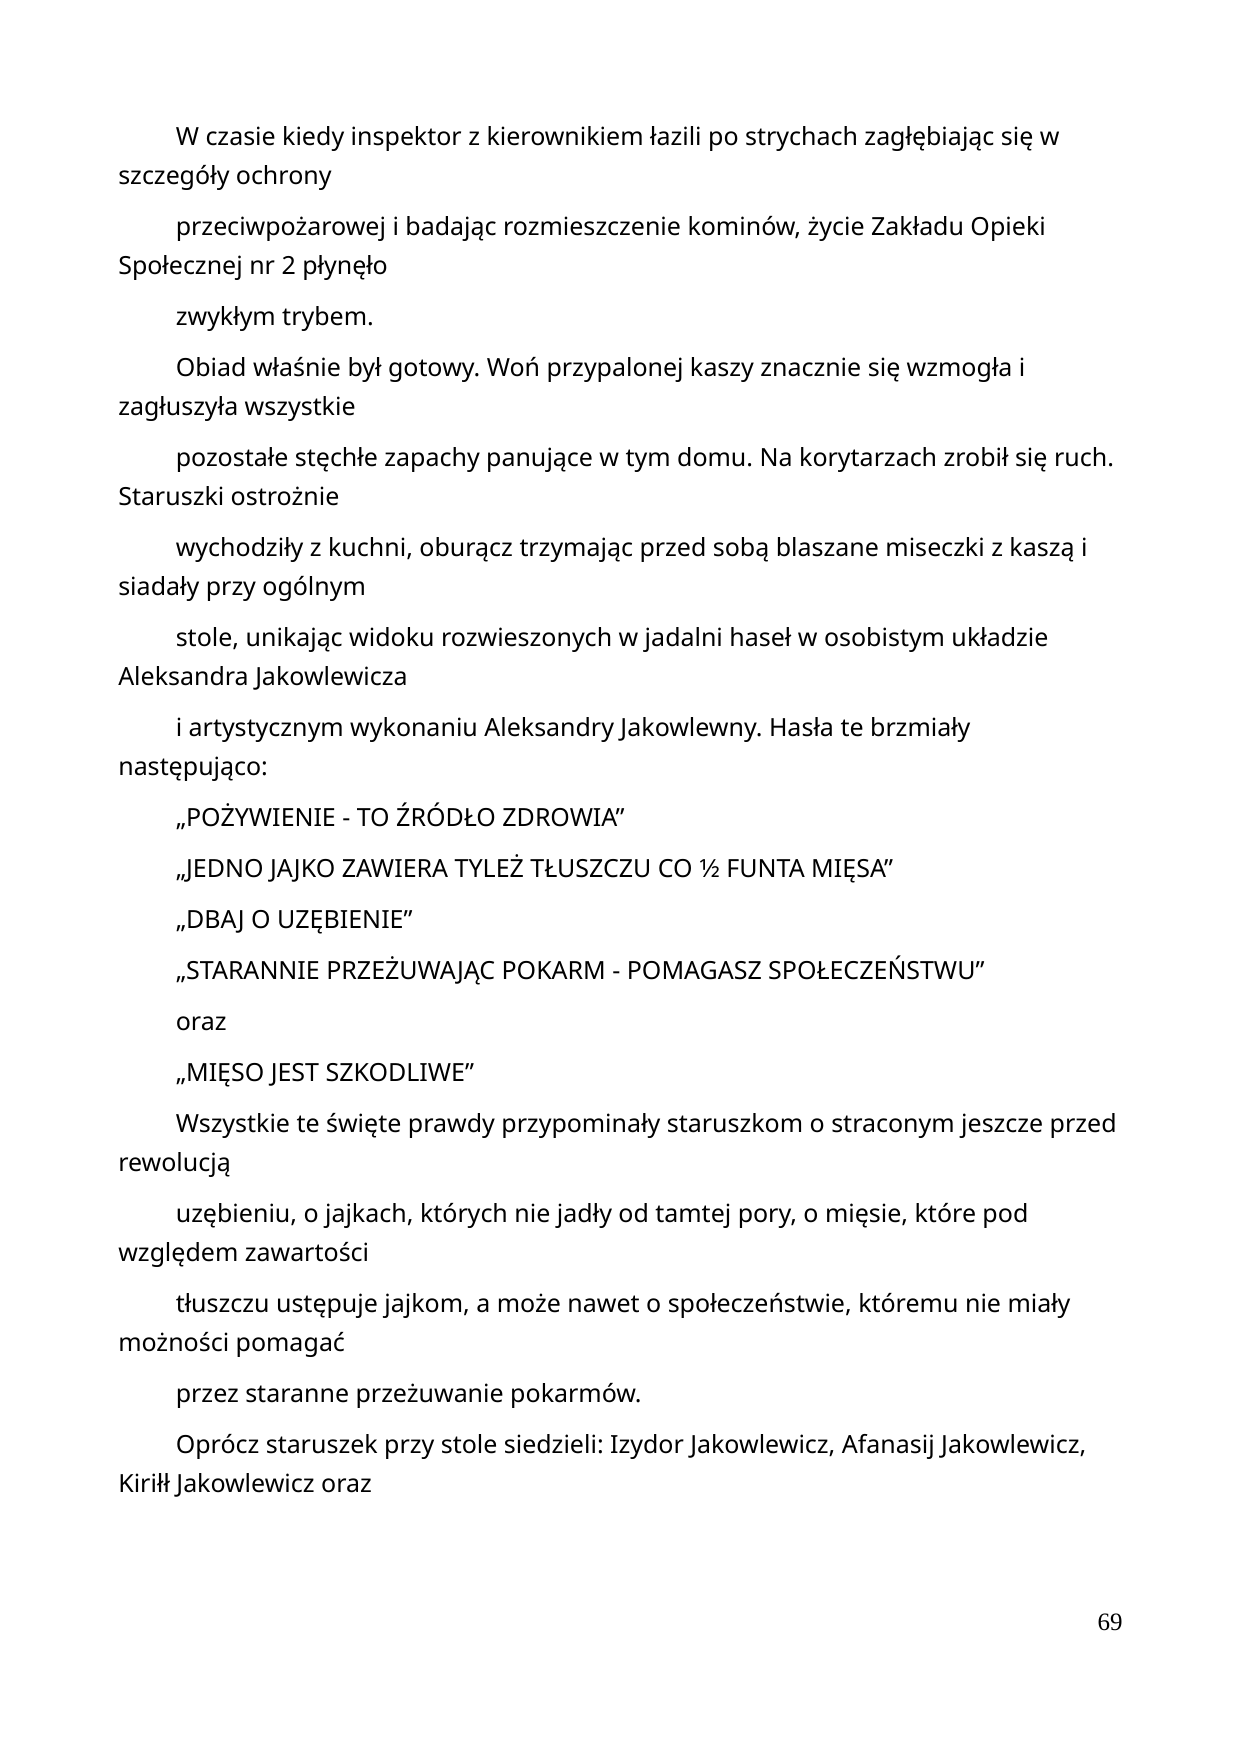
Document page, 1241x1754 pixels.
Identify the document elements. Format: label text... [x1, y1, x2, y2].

text stole, unikając widoku rozwieszonych w jadalni haseł w osobistym układzie Aleksandra Jakowlewicza [118, 619, 1122, 693]
text „JEDNO JAJKO ZAWIERA TYLEŻ TŁUSZCZU CO 1⁄2 FUNTA MIĘSA” [118, 851, 1122, 885]
text W czasie kiedy inspektor z kierownikiem łazili po strychach zagłębiając się w szczegóły ochrony [118, 118, 1122, 191]
text „STARANNIE PRZEŻUWAJĄC POKARM - POMAGASZ SPOŁECZEŃSTWU” [118, 953, 1122, 987]
text Obiad właśnie był gotowy. Woń przypalonej kaszy znacznie się wzmogła i zagłuszyła wszystkie [118, 349, 1122, 422]
text „POŻYWIENIE - TO ŹRÓDŁO ZDROWIA” [118, 800, 1122, 834]
text oraz [118, 1003, 1122, 1038]
text przez staranne przeżuwanie pokarmów. [118, 1376, 1122, 1410]
text zwykłym trybem. [118, 298, 1122, 332]
text „DBAJ O UZĘBIENIE” [118, 902, 1122, 936]
text „MIĘSO JEST SZKODLIWE” [118, 1054, 1122, 1088]
text Oprócz staruszek przy stole siedzieli: Izydor Jakowlewicz, Afanasij Jakowlewicz, Kiriłł Jakowlewicz oraz [118, 1427, 1122, 1500]
text wychodziły z kuchni, oburącz trzymając przed sobą blaszane miseczki z kaszą i siadały przy ogólnym [118, 529, 1122, 603]
text przeciwpożarowej i badając rozmieszczenie kominów, życie Zakładu Opieki Społecznej nr 2 płynęło [118, 208, 1122, 281]
text tłuszczu ustępuje jajkom, a może nawet o społeczeństwie, któremu nie miały możności pomagać [118, 1286, 1122, 1359]
text uzębieniu, o jajkach, których nie jadły od tamtej pory, o mięsie, które pod względem zawartości [118, 1196, 1122, 1269]
text i artystycznym wykonaniu Aleksandry Jakowlewny. Hasła te brzmiały następująco: [118, 710, 1122, 783]
text Wszystkie te święte prawdy przypominały staruszkom o straconym jeszcze przed rewolucją [118, 1105, 1122, 1179]
text pozostałe stęchłe zapachy panujące w tym domu. Na korytarzach zrobił się ruch. Staruszki ostrożnie [118, 439, 1122, 513]
